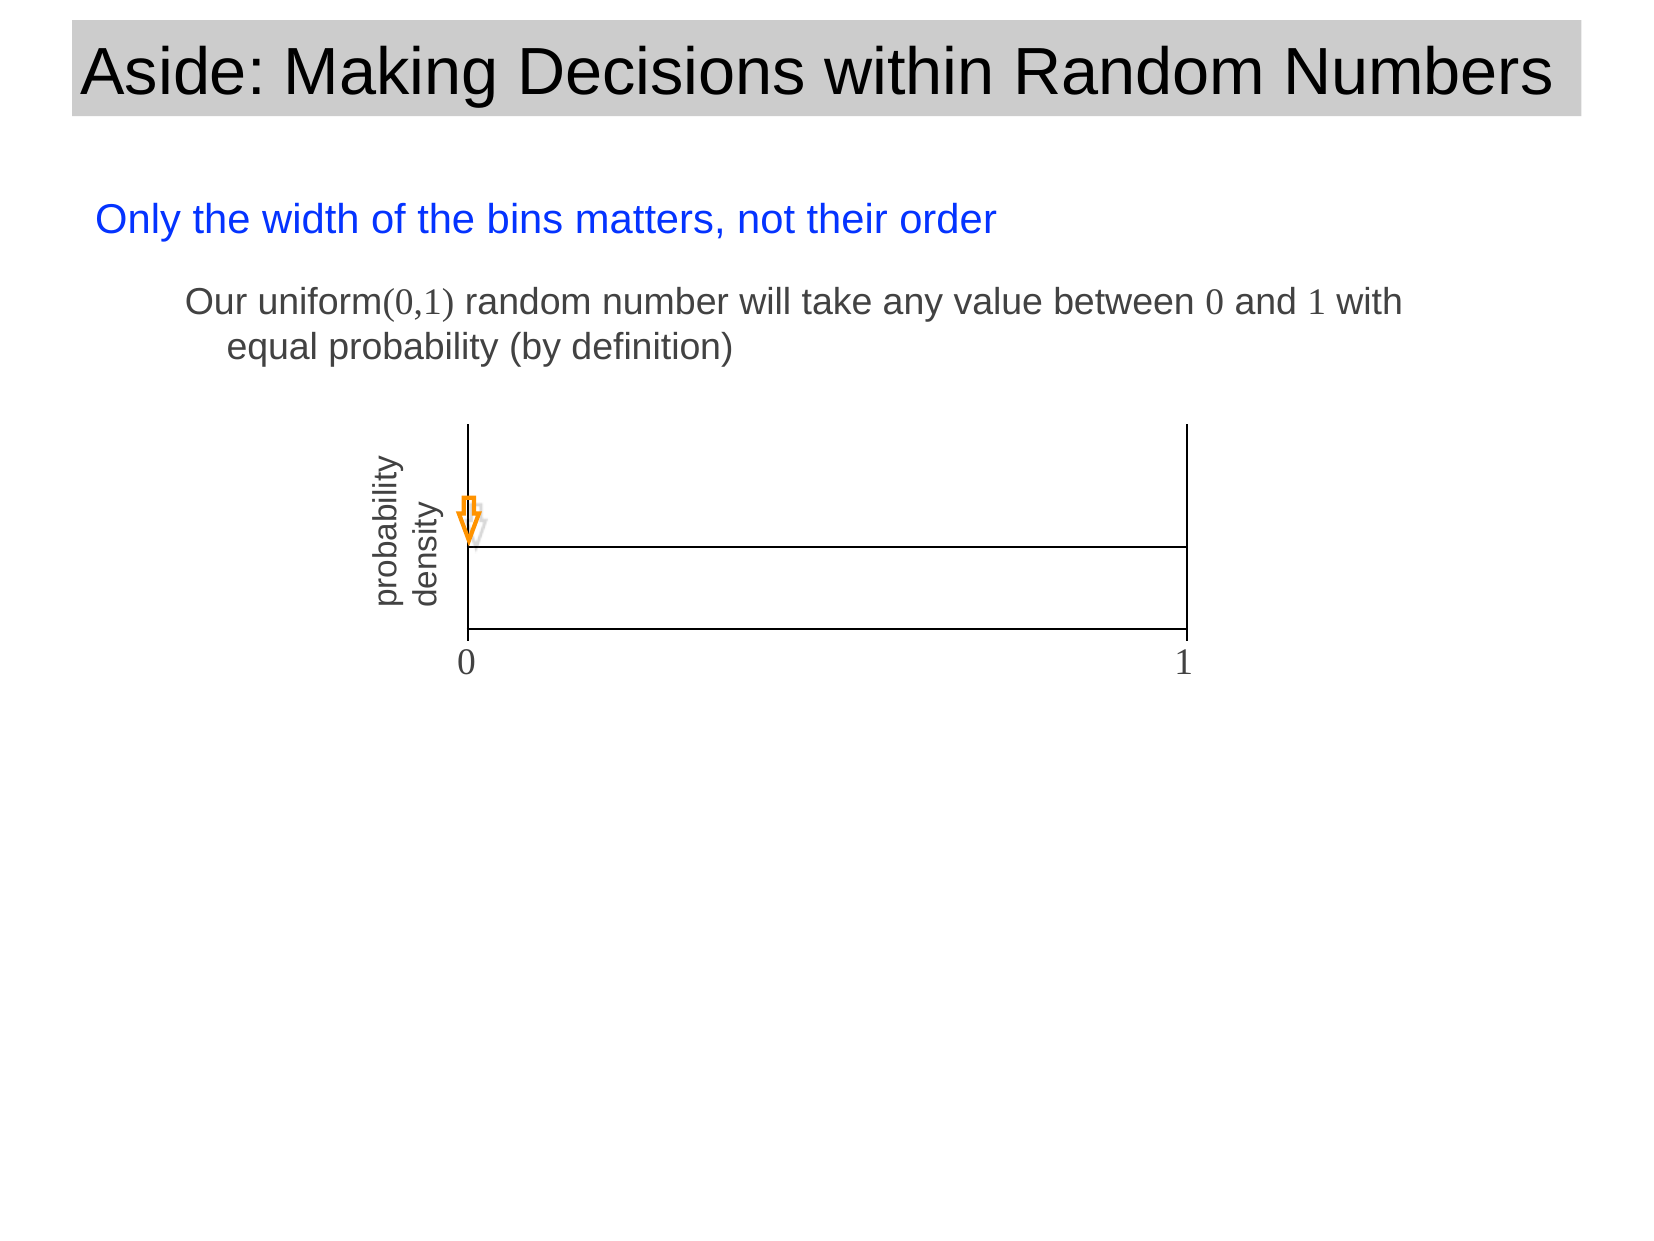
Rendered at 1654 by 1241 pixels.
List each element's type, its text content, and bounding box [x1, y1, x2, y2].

text_box 0 [448, 628, 485, 691]
text_box 1 [1166, 628, 1202, 691]
text_box Aside: Making Decisions within Random Numbers [72, 20, 1582, 117]
text_box probability density [354, 438, 452, 617]
text_box Only the width of the bins matters, not their order [86, 183, 1495, 251]
text_box Our uniform(0,1) random number will take any value between 0 and 1 with equal probability (by definition) [176, 268, 1508, 376]
